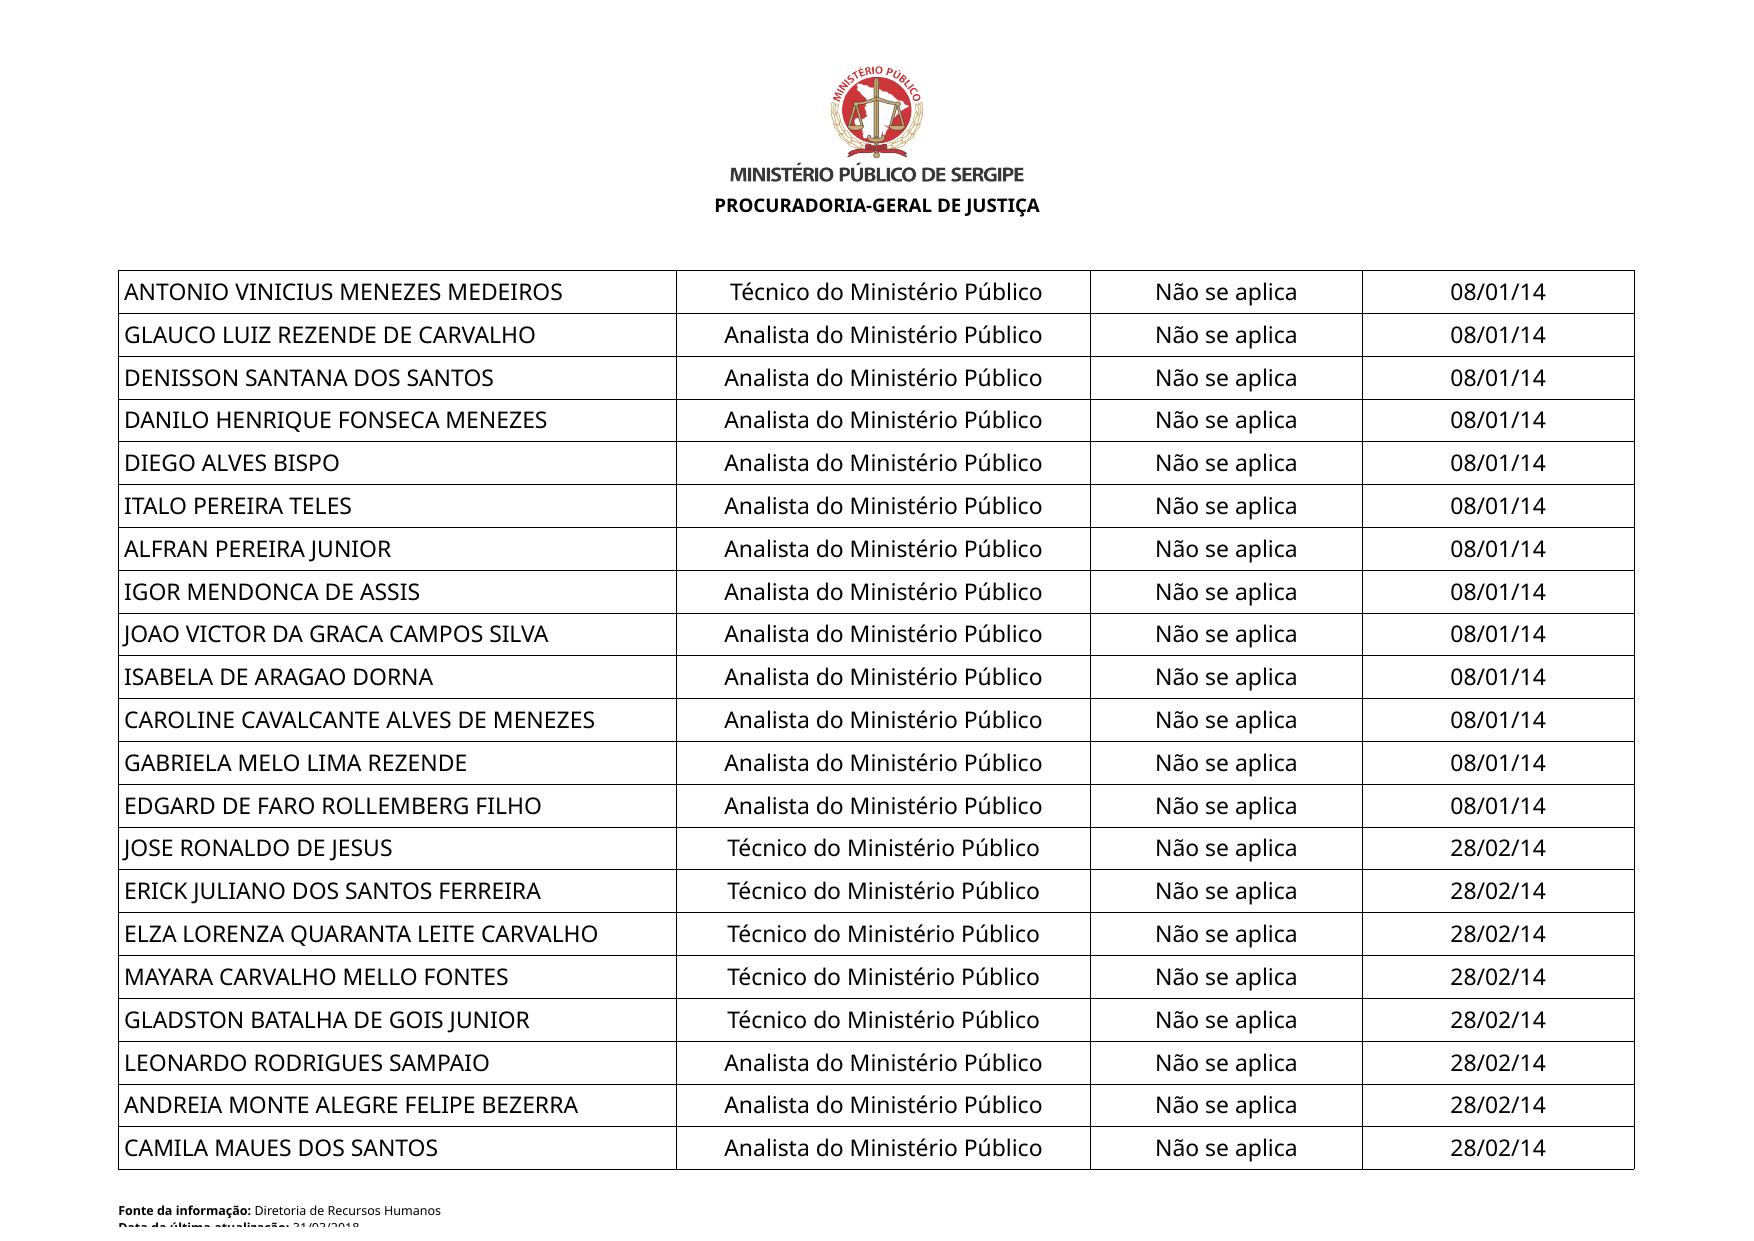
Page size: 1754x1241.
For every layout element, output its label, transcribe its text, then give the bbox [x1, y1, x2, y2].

table_cell DENISSON SANTANA DOS SANTOS [119, 357, 676, 398]
table_cell GLAUCO LUIZ REZENDE DE CARVALHO [119, 314, 676, 356]
table_cell Não se aplica [1091, 870, 1362, 912]
table_cell 28/02/14 [1363, 1042, 1634, 1083]
table_cell 28/02/14 [1363, 956, 1634, 998]
table_cell 08/01/14 [1363, 442, 1634, 484]
table_cell CAROLINE CAVALCANTE ALVES DE MENEZES [119, 699, 676, 741]
table_cell Não se aplica [1091, 485, 1362, 527]
table_cell Não se aplica [1091, 571, 1362, 612]
table_cell MAYARA CARVALHO MELLO FONTES [119, 956, 676, 998]
table_cell Técnico do Ministério Público [677, 271, 1090, 313]
table_cell Não se aplica [1091, 656, 1362, 698]
table_cell Não se aplica [1091, 271, 1362, 313]
table_cell ITALO PEREIRA TELES [119, 485, 676, 527]
table_cell Não se aplica [1091, 956, 1362, 998]
table_cell Técnico do Ministério Público [677, 913, 1090, 955]
table_cell ERICK JULIANO DOS SANTOS FERREIRA [119, 870, 676, 912]
table_cell Analista do Ministério Público [677, 742, 1090, 784]
table_cell Analista do Ministério Público [677, 571, 1090, 612]
table_cell Analista do Ministério Público [677, 1127, 1090, 1169]
table_cell Não se aplica [1091, 528, 1362, 570]
table_cell CAMILA MAUES DOS SANTOS [119, 1127, 676, 1169]
table_cell 08/01/14 [1363, 357, 1634, 398]
table_cell Analista do Ministério Público [677, 614, 1090, 655]
table_cell Analista do Ministério Público [677, 485, 1090, 527]
table_cell GABRIELA MELO LIMA REZENDE [119, 742, 676, 784]
table_cell Não se aplica [1091, 699, 1362, 741]
table_cell DIEGO ALVES BISPO [119, 442, 676, 484]
table_cell EDGARD DE FARO ROLLEMBERG FILHO [119, 785, 676, 827]
table_cell Não se aplica [1091, 357, 1362, 398]
table_cell 08/01/14 [1363, 656, 1634, 698]
table_cell IGOR MENDONCA DE ASSIS [119, 571, 676, 612]
table_cell ALFRAN PEREIRA JUNIOR [119, 528, 676, 570]
table_cell 08/01/14 [1363, 571, 1634, 612]
table_cell Técnico do Ministério Público [677, 956, 1090, 998]
table_cell DANILO HENRIQUE FONSECA MENEZES [119, 400, 676, 441]
table_cell Não se aplica [1091, 442, 1362, 484]
table_cell Analista do Ministério Público [677, 314, 1090, 356]
table_cell 28/02/14 [1363, 1127, 1634, 1169]
table_cell ISABELA DE ARAGAO DORNA [119, 656, 676, 698]
table_cell 08/01/14 [1363, 528, 1634, 570]
table_cell 08/01/14 [1363, 699, 1634, 741]
table_cell 28/02/14 [1363, 1085, 1634, 1126]
table_cell ELZA LORENZA QUARANTA LEITE CARVALHO [119, 913, 676, 955]
table_cell JOSE RONALDO DE JESUS [119, 828, 676, 869]
picture [730, 66, 1024, 185]
table_cell Não se aplica [1091, 1042, 1362, 1083]
table_cell ANDREIA MONTE ALEGRE FELIPE BEZERRA [119, 1085, 676, 1126]
table_cell Não se aplica [1091, 314, 1362, 356]
table_cell Técnico do Ministério Público [677, 870, 1090, 912]
table_cell Não se aplica [1091, 1127, 1362, 1169]
table_cell 08/01/14 [1363, 614, 1634, 655]
table_cell 08/01/14 [1363, 314, 1634, 356]
table_cell JOAO VICTOR DA GRACA CAMPOS SILVA [119, 614, 676, 655]
table_cell Não se aplica [1091, 999, 1362, 1041]
table_cell Técnico do Ministério Público [677, 999, 1090, 1041]
table_cell GLADSTON BATALHA DE GOIS JUNIOR [119, 999, 676, 1041]
table_cell 08/01/14 [1363, 271, 1634, 313]
table_cell 28/02/14 [1363, 999, 1634, 1041]
table_cell 28/02/14 [1363, 828, 1634, 869]
table_cell 08/01/14 [1363, 742, 1634, 784]
table_cell Não se aplica [1091, 785, 1362, 827]
table_cell 08/01/14 [1363, 400, 1634, 441]
table_cell Analista do Ministério Público [677, 357, 1090, 398]
table_cell Analista do Ministério Público [677, 442, 1090, 484]
table_cell 08/01/14 [1363, 785, 1634, 827]
table_cell Técnico do Ministério Público [677, 828, 1090, 869]
table_cell Analista do Ministério Público [677, 699, 1090, 741]
table_cell Analista do Ministério Público [677, 1085, 1090, 1126]
table_cell Não se aplica [1091, 614, 1362, 655]
table_cell Não se aplica [1091, 1085, 1362, 1126]
table_cell Analista do Ministério Público [677, 528, 1090, 570]
table_cell Analista do Ministério Público [677, 656, 1090, 698]
table_cell LEONARDO RODRIGUES SAMPAIO [119, 1042, 676, 1083]
table_cell Analista do Ministério Público [677, 400, 1090, 441]
table_cell ANTONIO VINICIUS MENEZES MEDEIROS [119, 271, 676, 313]
table_cell 28/02/14 [1363, 870, 1634, 912]
table_cell Analista do Ministério Público [677, 785, 1090, 827]
table_cell Não se aplica [1091, 742, 1362, 784]
table_cell 28/02/14 [1363, 913, 1634, 955]
table_cell Não se aplica [1091, 913, 1362, 955]
table_cell 08/01/14 [1363, 485, 1634, 527]
table_cell Analista do Ministério Público [677, 1042, 1090, 1083]
table_cell Não se aplica [1091, 400, 1362, 441]
table_cell Não se aplica [1091, 828, 1362, 869]
